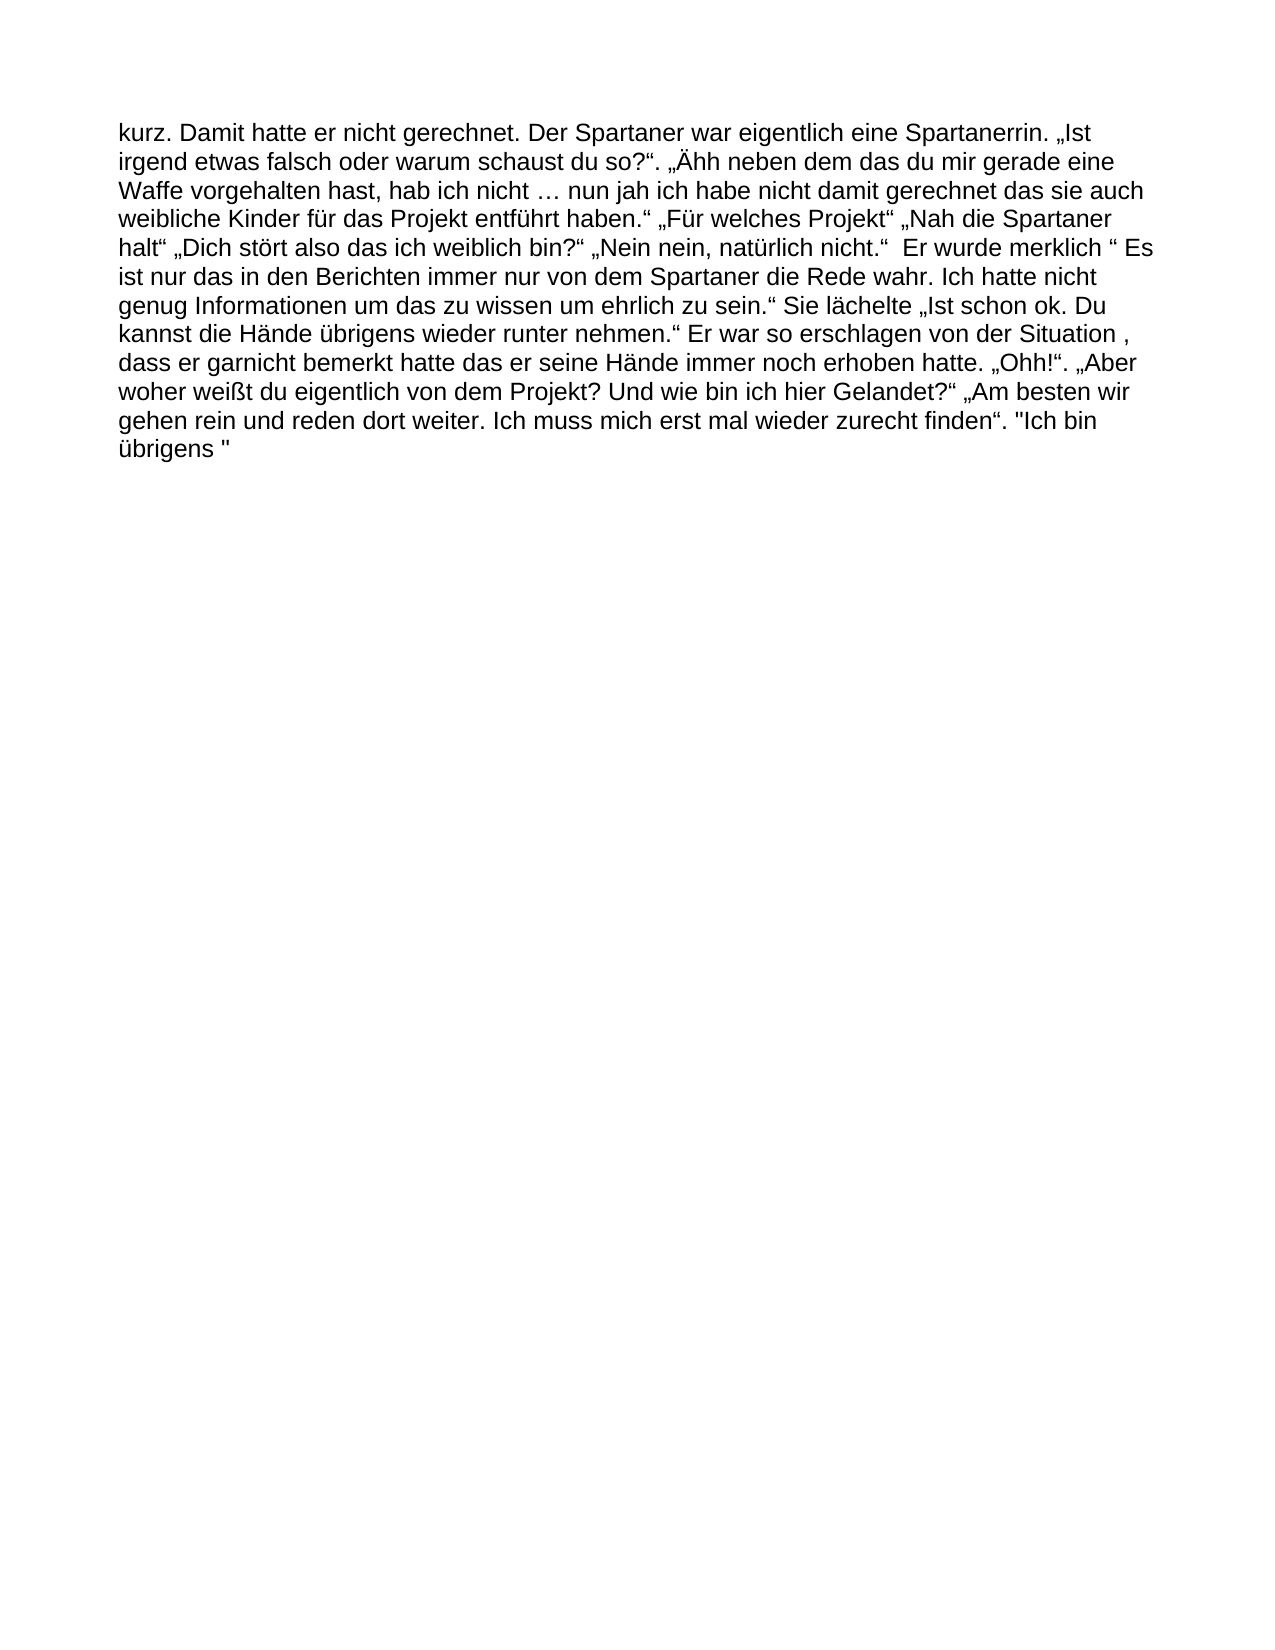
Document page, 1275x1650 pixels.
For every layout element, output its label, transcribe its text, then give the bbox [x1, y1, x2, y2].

text kurz. Damit hatte er nicht gerechnet. Der Spartaner war eigentlich eine Spartanerrin. „Ist irgend etwas falsch oder warum schaust du so?“. „Ähh neben dem das du mir gerade eine Waffe vorgehalten hast, hab ich nicht … nun jah ich habe nicht damit gerechnet das sie auch weibliche Kinder für das Projekt entführt haben.“ „Für welches Projekt“ „Nah die Spartaner halt“ „Dich stört also das ich weiblich bin?“ „Nein nein, natürlich nicht.“ Er wurde merklich “ Es ist nur das in den Berichten immer nur von dem Spartaner die Rede wahr. Ich hatte nicht genug Informationen um das zu wissen um ehrlich zu sein.“ Sie lächelte „Ist schon ok. Du kannst die Hände übrigens wieder runter nehmen.“ Er war so erschlagen von der Situation , dass er garnicht bemerkt hatte das er seine Hände immer noch erhoben hatte. „Ohh!“. „Aber woher weißt du eigentlich von dem Projekt? Und wie bin ich hier Gelandet?“ „Am besten wir gehen rein und reden dort weiter. Ich muss mich erst mal wieder zurecht finden“. "Ich bin übrigens " [118, 118, 1157, 463]
